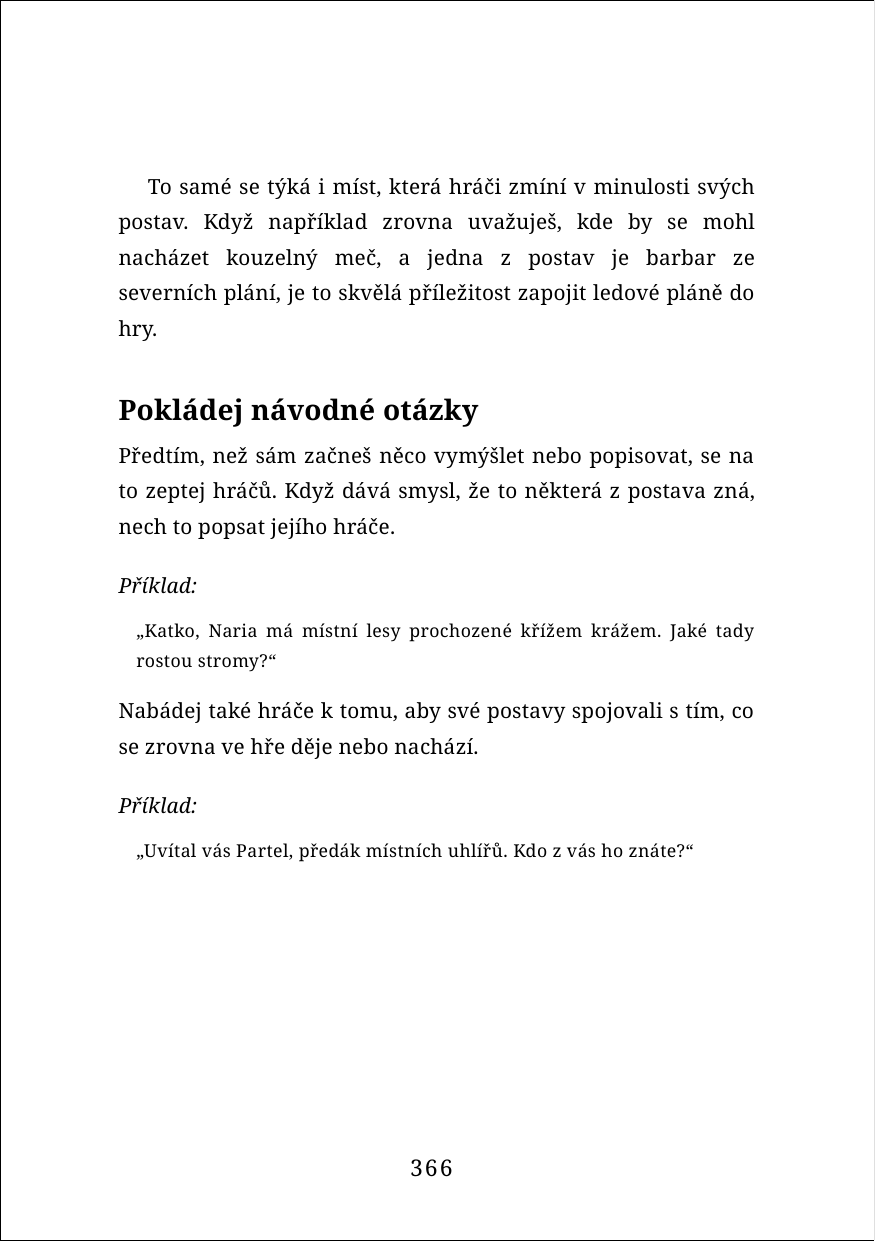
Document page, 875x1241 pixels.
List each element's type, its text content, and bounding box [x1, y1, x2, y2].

text Příklad: [118, 571, 756, 599]
subtitle Pokládej návodné otázky [118, 391, 756, 429]
text Příklad: [118, 791, 756, 819]
text Nabádej také hráče k tomu, aby své postavy spojovali s tím, co se zrovna ve hře děje nebo nachází. [118, 696, 756, 760]
text Předtím, než sám začneš něco vymýšlet nebo popisovat, se na to zeptej hráčů. Když dává smysl, že to některá z postava zná, nech to popsat jejího hráče. [118, 441, 756, 540]
text „Uvítal vás Partel, předák místních uhlířů. Kdo z vás ho znáte?“ [136, 838, 756, 863]
text „Katko, Naria má místní lesy prochozené křížem krážem. Jaké tady rostou stromy?“ [136, 618, 756, 673]
text To samé se týká i míst, která hráči zmíní v minulosti svých postav. Když například zrovna uvažuješ, kde by se mohl nacházet kouzelný meč, a jedna z postav je barbar ze severních plání, je to skvělá příležitost zapojit ledové pláně do hry. [118, 172, 756, 342]
